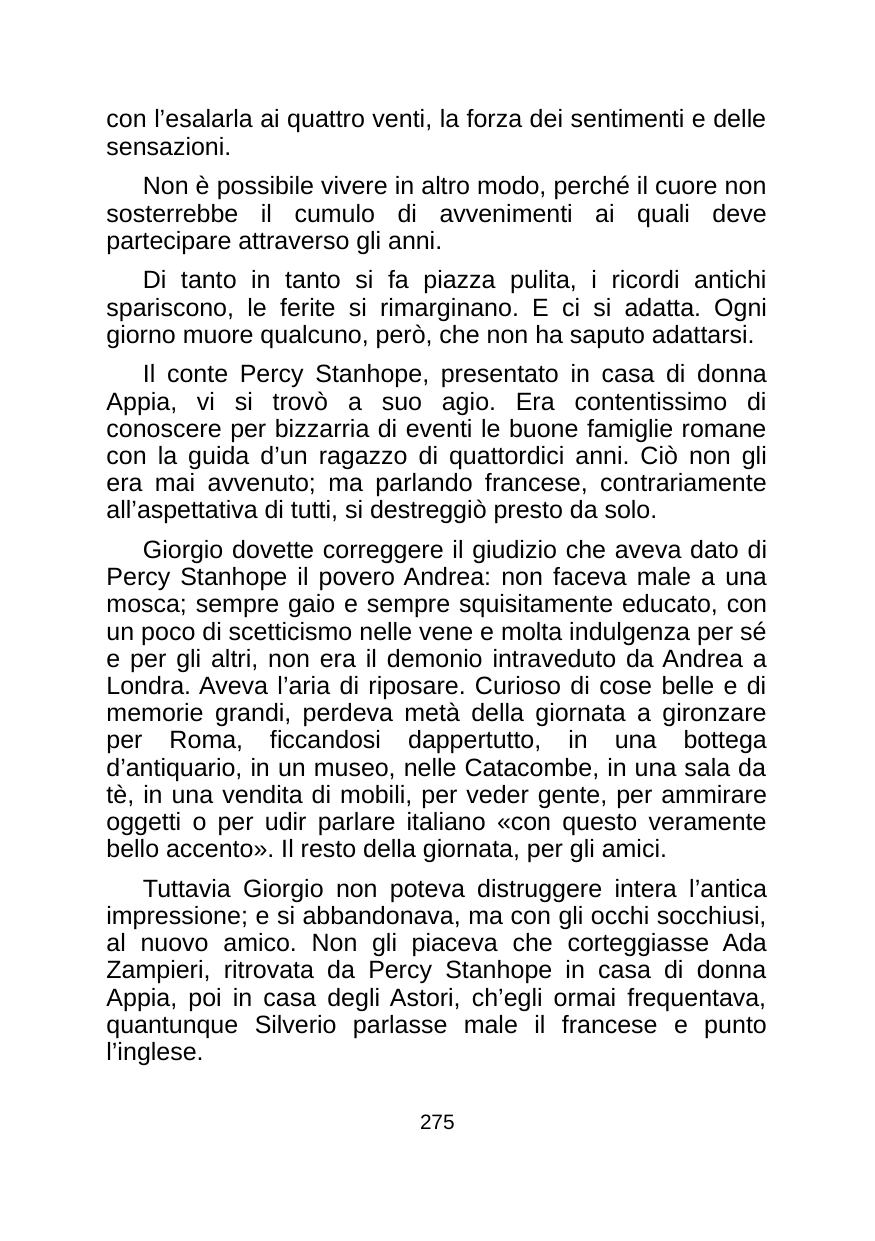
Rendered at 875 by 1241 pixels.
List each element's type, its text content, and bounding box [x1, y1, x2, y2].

text Giorgio dovette correggere il giudizio che aveva dato di Percy Stanhope il povero Andrea: non faceva male a una mosca; sempre gaio e sempre squisitamente educato, con un poco di scetticismo nelle vene e molta indulgenza per sé e per gli altri, non era il demonio intraveduto da Andrea a Londra. Aveva l’aria di riposare. Curioso di cose belle e di memorie grandi, perdeva metà della giornata a gironzare per Roma, ficcandosi dappertutto, in una bottega d’antiquario, in un museo, nelle Catacombe, in una sala da tè, in una vendita di mobili, per veder gente, per ammirare oggetti o per udir parlare italiano «con questo veramente bello accento». Il resto della giornata, per gli amici. [106, 537, 768, 863]
text con l’esalarla ai quattro venti, la forza dei sentimenti e delle sensazioni. [106, 106, 768, 161]
text Non è possibile vivere in altro modo, perché il cuore non sosterrebbe il cumulo di avvenimenti ai quali deve partecipare attraverso gli anni. [106, 173, 768, 255]
text Di tanto in tanto si fa piazza pulita, i ricordi antichi spariscono, le ferite si rimarginano. E ci si adatta. Ogni giorno muore qualcuno, però, che non ha saputo adattarsi. [106, 267, 768, 349]
text Tuttavia Giorgio non poteva distruggere intera l’antica impressione; e si abbandonava, ma con gli occhi socchiusi, al nuovo amico. Non gli piaceva che corteggiasse Ada Zampieri, ritrovata da Percy Stanhope in casa di donna Appia, poi in casa degli Astori, ch’egli ormai frequentava, quantunque Silverio parlasse male il francese e punto l’inglese. [106, 876, 768, 1066]
text Il conte Percy Stanhope, presentato in casa di donna Appia, vi si trovò a suo agio. Era contentissimo di conoscere per bizzarria di eventi le buone famiglie romane con la guida d’un ragazzo di quattordici anni. Ciò non gli era mai avvenuto; ma parlando francese, contrariamente all’aspettativa di tutti, si destreggiò presto da solo. [106, 361, 768, 524]
